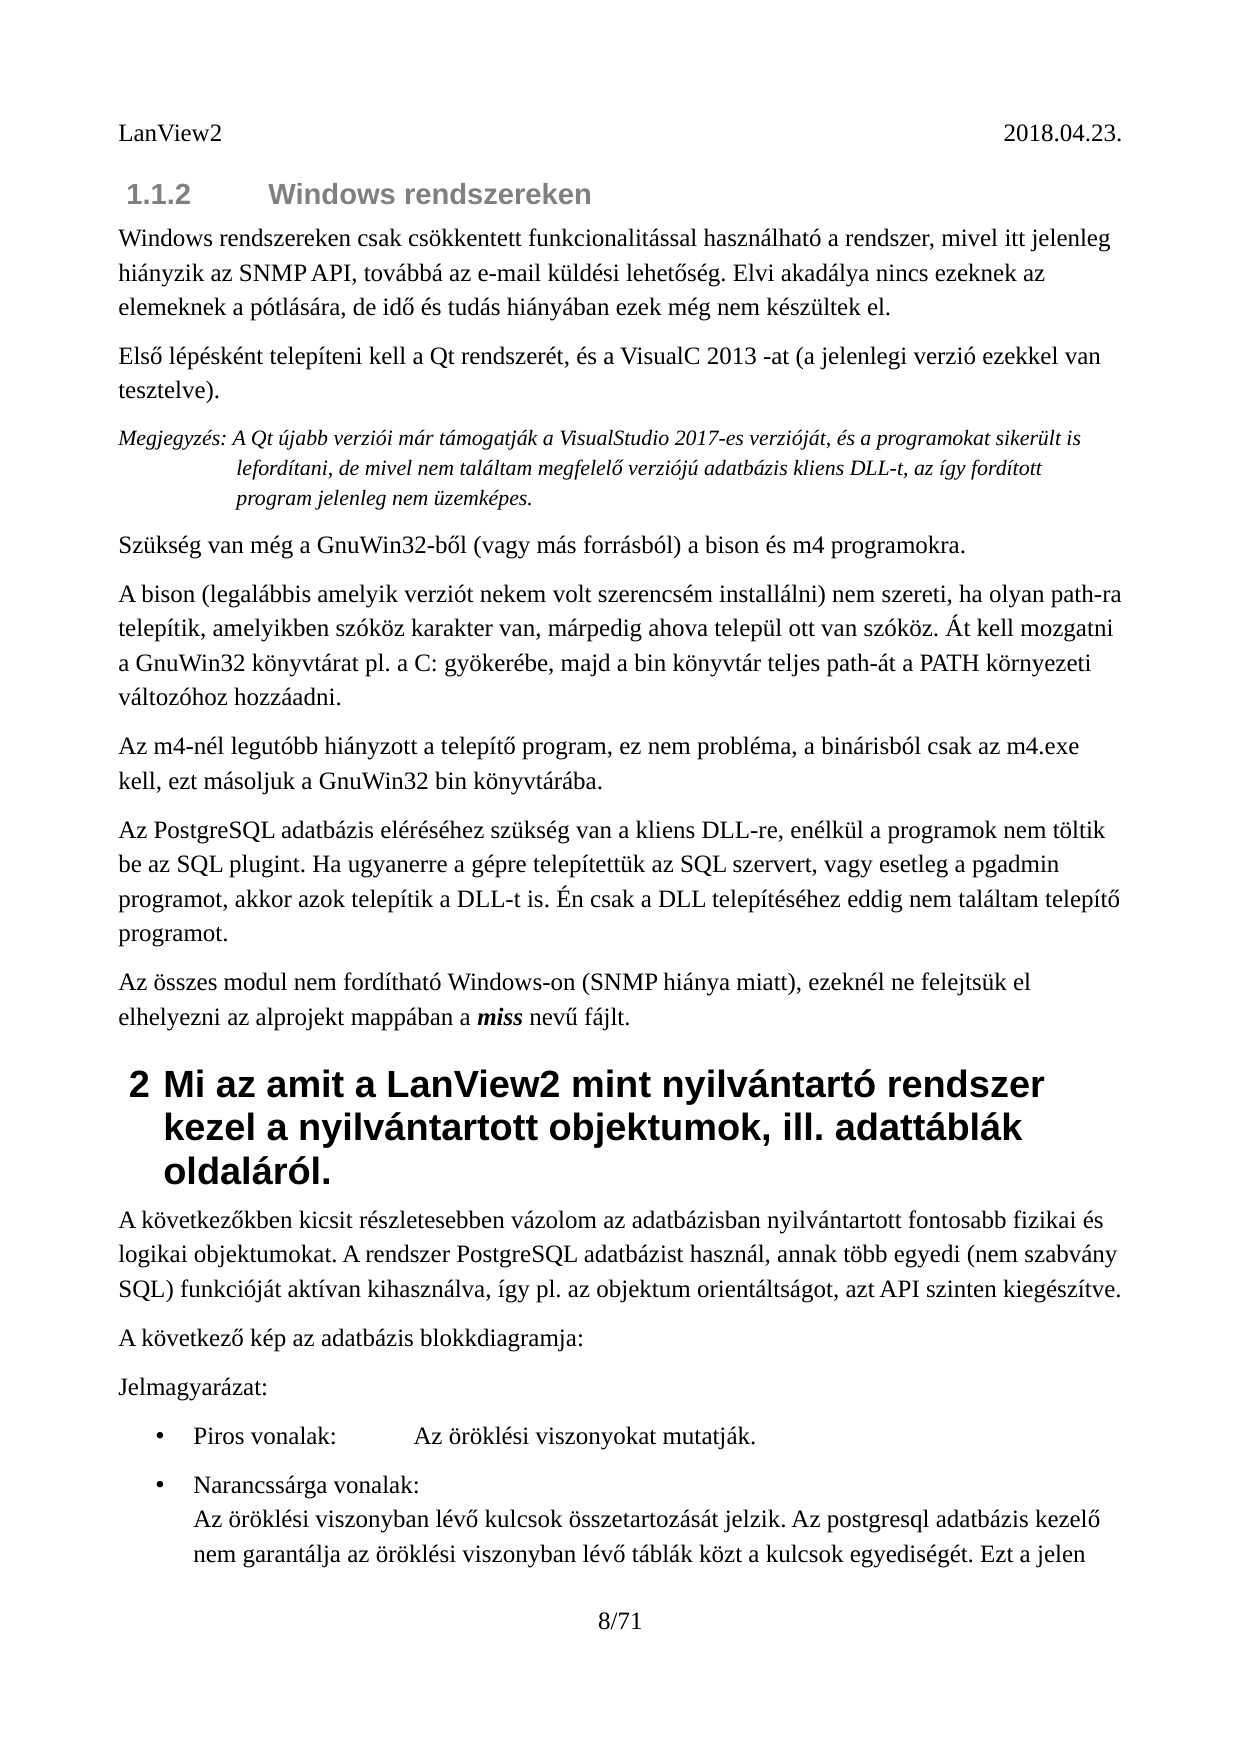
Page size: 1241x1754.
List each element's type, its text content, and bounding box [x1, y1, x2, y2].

text A bison (legalábbis amelyik verziót nekem volt szerencsém installálni) nem szereti, ha olyan path-ra telepítik, amelyikben szóköz karakter van, márpedig ahova települ ott van szóköz. Át kell mozgatni a GnuWin32 könyvtárat pl. a C: gyökerébe, majd a bin könyvtár teljes path-át a PATH környezeti változóhoz hozzáadni. [118, 579, 1122, 711]
list Piros vonalak: Az öröklési viszonyokat mutatják. [156, 1421, 1122, 1450]
text Jelmagyarázat: [118, 1372, 1122, 1401]
text Az PostgreSQL adatbázis eléréséhez szükség van a kliens DLL-re, enélkül a programok nem töltik be az SQL plugint. Ha ugyanerre a gépre telepítettük az SQL szervert, vagy esetleg a pgadmin programot, akkor azok telepítik a DLL-t is. Én csak a DLL telepítéséhez eddig nem találtam telepítő programot. [118, 815, 1122, 947]
subtitle Mi az amit a LanView2 mint nyilvántartó rendszer kezel a nyilvántartott objektumok, ill. adattáblák oldaláról. [118, 1061, 1122, 1192]
text Szükség van még a GnuWin32-ből (vagy más forrásból) a bison és m4 programokra. [118, 530, 1122, 559]
subtitle Windows rendszereken [118, 177, 1122, 211]
list Narancssárga vonalak: Az öröklési viszonyban lévő kulcsok összetartozását jelzik. Az postgresql adatbázis kezelő nem garantálja az öröklési viszonyban lévő táblák közt a kulcsok egyediségét. Ezt a jelen [156, 1470, 1122, 1568]
text Az m4-nél legutóbb hiányzott a telepítő program, ez nem probléma, a binárisból csak az m4.exe kell, ezt másoljuk a GnuWin32 bin könyvtárába. [118, 731, 1122, 795]
text Az összes modul nem fordítható Windows-on (SNMP hiánya miatt), ezeknél ne felejtsük el elhelyezni az alprojekt mappában a miss nevű fájlt. [118, 967, 1122, 1031]
text A következőkben kicsit részletesebben vázolom az adatbázisban nyilvántartott fontosabb fizikai és logikai objektumokat. A rendszer PostgreSQL adatbázist használ, annak több egyedi (nem szabvány SQL) funkcióját aktívan kihasználva, így pl. az objektum orientáltságot, azt API szinten kiegészítve. [118, 1205, 1122, 1303]
text Megjegyzés: A Qt újabb verziói már támogatják a VisualStudio 2017-es verzióját, és a programokat sikerült is lefordítani, de mivel nem találtam megfelelő verziójú adatbázis kliens DLL-t, az így fordított program jelenleg nem üzemképes. [118, 425, 1122, 510]
text A következő kép az adatbázis blokkdiagramja: [118, 1323, 1122, 1352]
text Windows rendszereken csak csökkentett funkcionalitással használható a rendszer, mivel itt jelenleg hiányzik az SNMP API, továbbá az e-mail küldési lehetőség. Elvi akadálya nincs ezeknek az elemeknek a pótlására, de idő és tudás hiányában ezek még nem készültek el. [118, 223, 1122, 321]
text Első lépésként telepíteni kell a Qt rendszerét, és a VisualC 2013 -at (a jelenlegi verzió ezekkel van tesztelve). [118, 341, 1122, 404]
